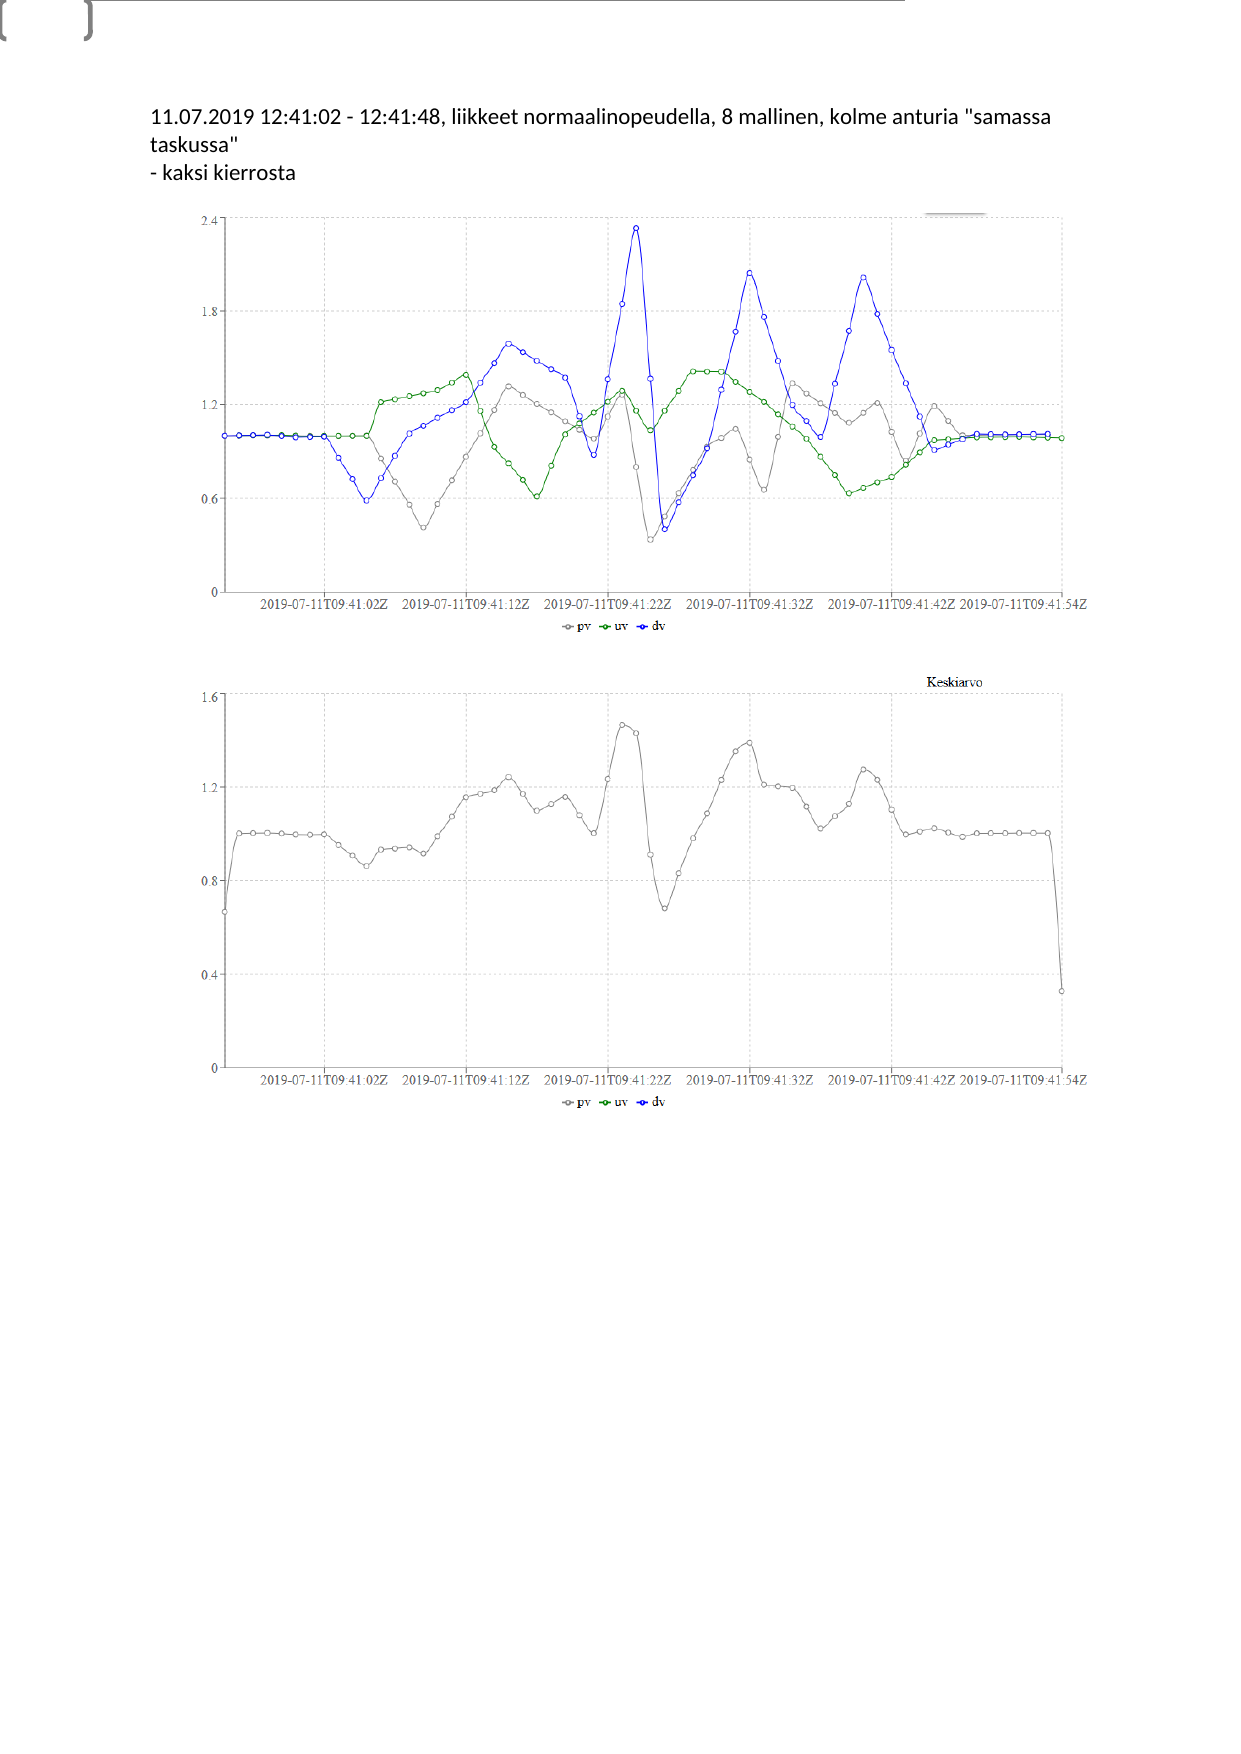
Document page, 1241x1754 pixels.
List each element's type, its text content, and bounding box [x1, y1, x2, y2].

text - kaksi kierrosta [150, 158, 1090, 186]
text 11.07.2019 12:41:02 - 12:41:48, liikkeet normaalinopeudella, 8 mallinen, kolme anturia "samassa taskussa" [150, 102, 1090, 158]
